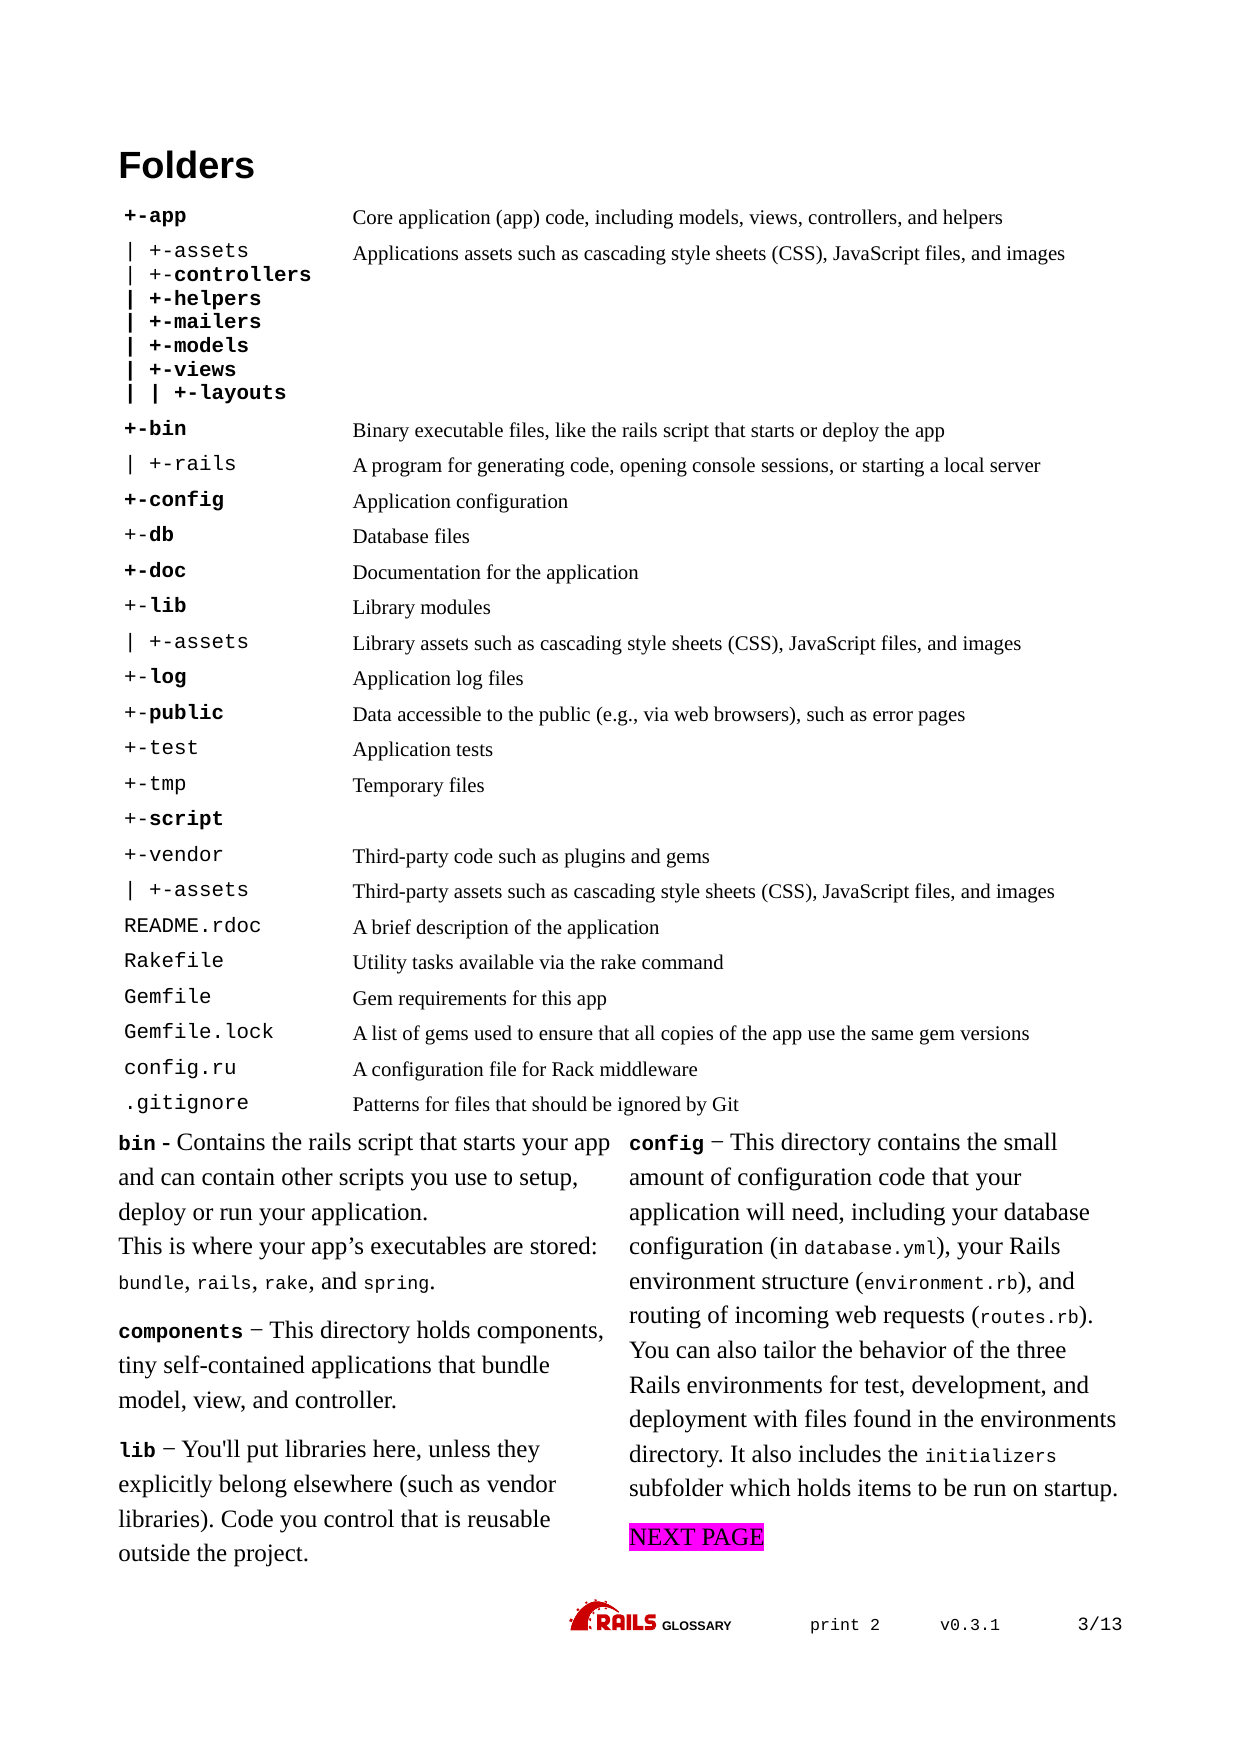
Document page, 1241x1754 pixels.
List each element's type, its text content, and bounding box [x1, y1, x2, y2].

table_cell A program for generating code, opening console sessions, or starting a local server [347, 447, 1120, 483]
table_cell Third-party assets such as cascading style sheets (CSS), JavaScript files, and images [347, 874, 1120, 909]
text bin - Contains the rails script that starts your app and can contain other scripts you use to setup, deploy or run your application. This is where your app’s executables are stored: bundle, rails, rake, and spring. [118, 1127, 611, 1295]
text components − This directory holds components, tiny self-contained applications that bundle model, view, and controller. [118, 1315, 611, 1413]
table_cell Application log files [347, 660, 1120, 696]
table_cell Rakefile [118, 945, 347, 980]
table_cell | +-assets [118, 625, 347, 660]
table_cell +-test [118, 731, 347, 767]
text config − This directory contains the small amount of configuration code that your application will need, including your database configuration (in database.yml), your Rails environment structure (environment.rb), and routing of incoming web requests (routes.rb). You can also tailor the behavior of the three Rails environments for test, development, and deployment with files found in the environments directory. It also includes the initializers subfolder which holds items to be run on startup. [629, 1127, 1122, 1502]
table_cell | +-assets | +-controllers | +-helpers | +-mailers | +-models | +-views | | +-layouts [118, 235, 347, 412]
table_cell [347, 803, 1120, 838]
table_cell +-bin [118, 412, 347, 447]
table_cell A configuration file for Rack middleware [347, 1051, 1120, 1087]
table_cell A list of gems used to ensure that all copies of the app use the same gem versions [347, 1016, 1120, 1051]
table_cell README.rdoc [118, 909, 347, 944]
text lib − You'll put libraries here, unless they explicitly belong elsewhere (such as vendor libraries). Code you control that is reusable outside the project. [118, 1434, 611, 1567]
table_cell Application tests [347, 731, 1120, 767]
table_cell Patterns for files that should be ignored by Git [347, 1087, 1120, 1122]
table_cell Library modules [347, 589, 1120, 625]
table_cell config.ru [118, 1051, 347, 1087]
table_cell Library assets such as cascading style sheets (CSS), JavaScript files, and images [347, 625, 1120, 660]
table_cell +-script [118, 803, 347, 838]
table_cell Gemfile [118, 980, 347, 1016]
table_cell +-log [118, 660, 347, 696]
table_cell +-lib [118, 589, 347, 625]
table_cell | +-rails [118, 447, 347, 483]
subtitle Folders [118, 143, 611, 187]
table_cell Gem requirements for this app [347, 980, 1120, 1016]
table_cell | +-assets [118, 874, 347, 909]
table_cell Documentation for the application [347, 554, 1120, 589]
table_cell Temporary files [347, 767, 1120, 802]
table_header +-app [118, 199, 347, 235]
table_cell Database files [347, 518, 1120, 554]
table_header Core application (app) code, including models, views, controllers, and helpers [347, 199, 1120, 235]
table_cell Third-party code such as plugins and gems [347, 838, 1120, 873]
table_cell Data accessible to the public (e.g., via web browsers), such as error pages [347, 696, 1120, 731]
table_cell +-tmp [118, 767, 347, 802]
table_cell +-config [118, 483, 347, 518]
text NEXT PAGE [629, 1522, 1122, 1551]
table_cell +-db [118, 518, 347, 554]
table_cell Application configuration [347, 483, 1120, 518]
table_cell +-vendor [118, 838, 347, 873]
table_cell Binary executable files, like the rails script that starts or deploy the app [347, 412, 1120, 447]
table_cell A brief description of the application [347, 909, 1120, 944]
table_cell Gemfile.lock [118, 1016, 347, 1051]
table_cell Utility tasks available via the rake command [347, 945, 1120, 980]
table_cell +-public [118, 696, 347, 731]
table_cell +-doc [118, 554, 347, 589]
table_cell Applications assets such as cascading style sheets (CSS), JavaScript files, and images [347, 235, 1120, 412]
table_cell .gitignore [118, 1087, 347, 1122]
